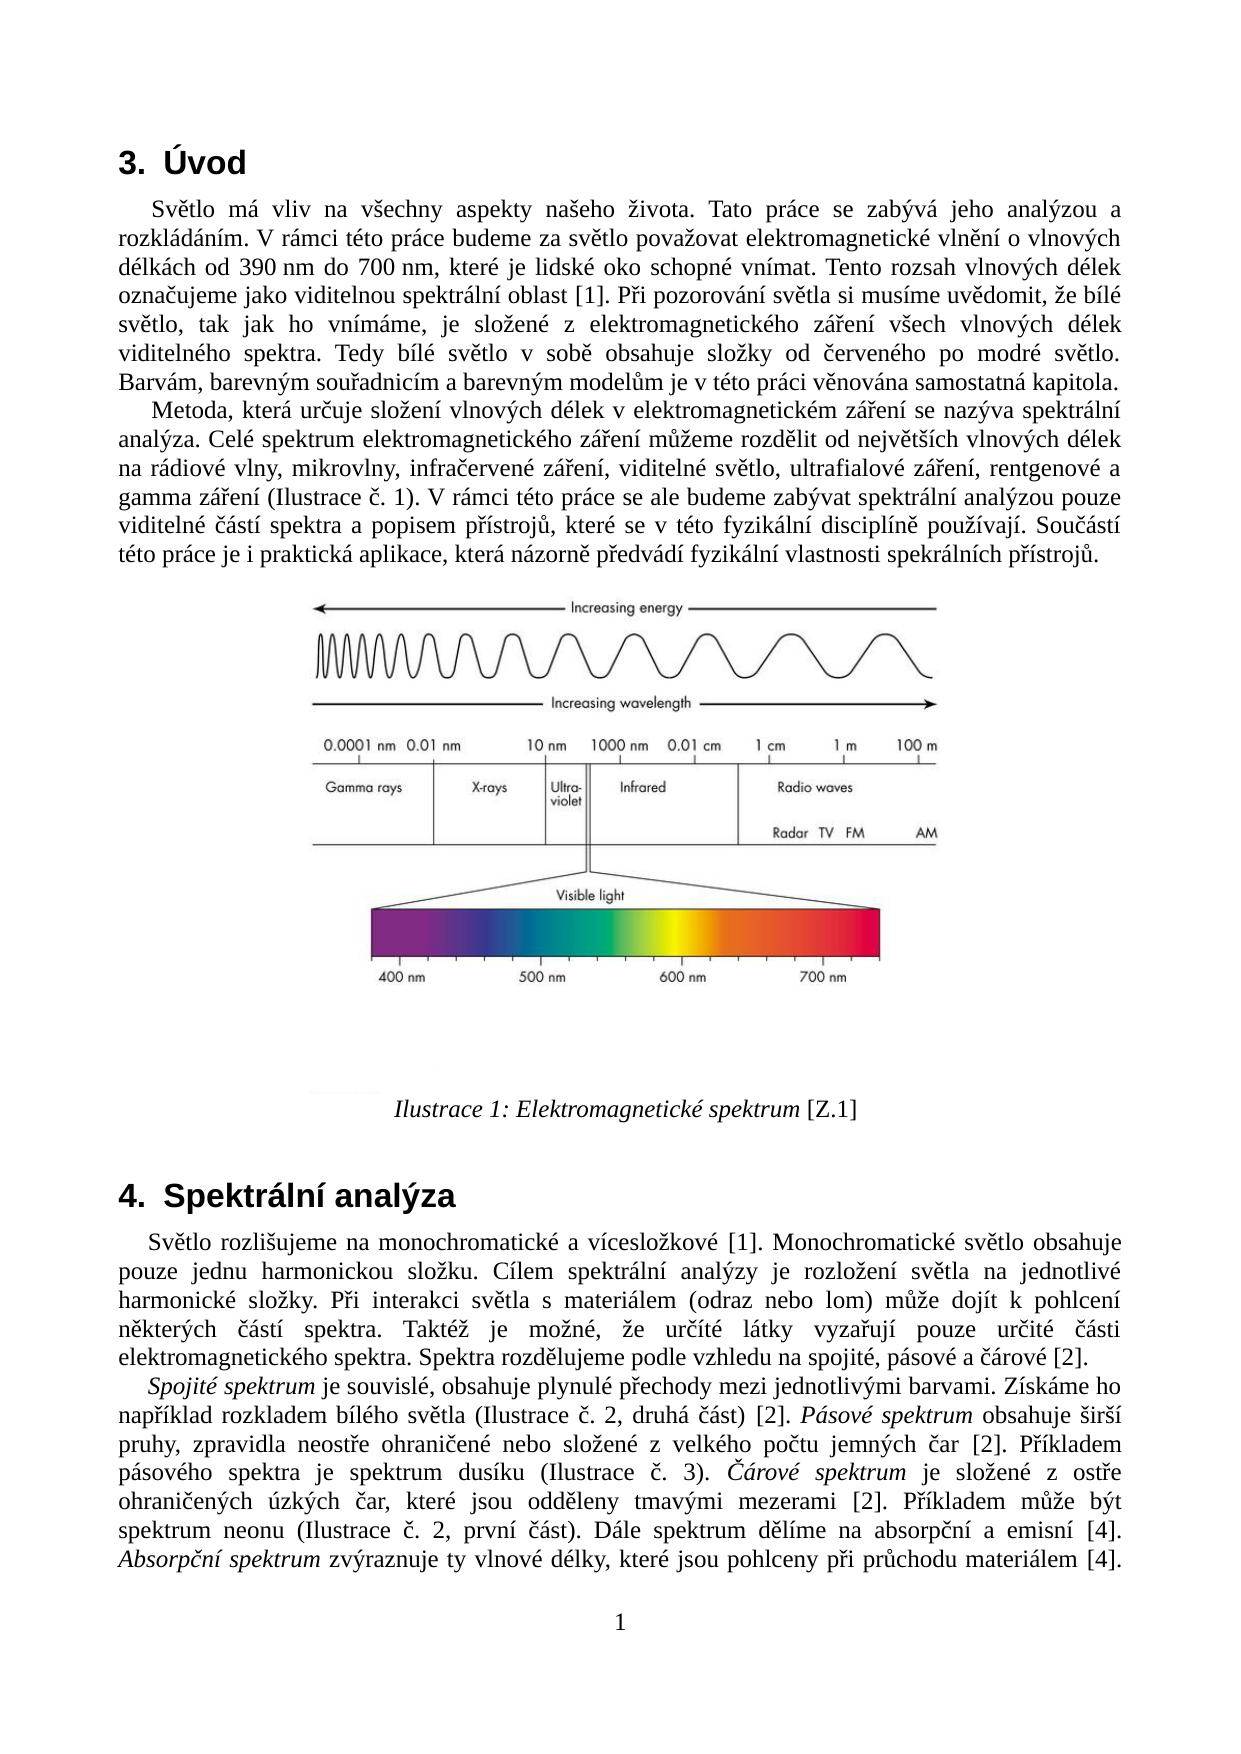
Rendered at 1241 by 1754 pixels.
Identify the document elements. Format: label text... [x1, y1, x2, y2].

text Ilustrace 1: Elektromagnetické spektrum [Z.1] [123, 1094, 1122, 1122]
subtitle Spektrální analýza [118, 1176, 1122, 1215]
text Světlo rozlišujeme na monochromatické a vícesložkové [1]. Monochromatické světlo obsahuje pouze jednu harmonickou složku. Cílem spektrální analýzy je rozložení světla na jednotlivé harmonické složky. Při interakci světla s materiálem (odraz nebo lom) může dojít k pohlcení některých částí spektra. Taktéž je možné, že určíté látky vyzařují pouze určité části elektromagnetického spektra. Spektra rozdělujeme podle vzhledu na spojité, pásové a čárové [2]. [118, 1227, 1122, 1371]
text Spojité spektrum je souvislé, obsahuje plynulé přechody mezi jednotlivými barvami. Získáme ho například rozkladem bílého světla (Ilustrace č. 2, druhá část) [2]. Pásové spektrum obsahuje širší pruhy, zpravidla neostře ohraničené nebo složené z velkého počtu jemných čar [2]. Příkladem pásového spektra je spektrum dusíku (Ilustrace č. 3). Čárové spektrum je složené z ostře ohraničených úzkých čar, které jsou odděleny tmavými mezerami [2]. Příkladem může být spektrum neonu (Ilustrace č. 2, první část). Dále spektrum dělíme na absorpční a emisní [4]. Absorpční spektrum zvýraznuje ty vlnové délky, které jsou pohlceny při průchodu materiálem [4]. [118, 1371, 1122, 1572]
picture [292, 596, 956, 1094]
text Světlo má vliv na všechny aspekty našeho života. Tato práce se zabývá jeho analýzou a rozkládáním. V rámci této práce budeme za světlo považovat elektromagnetické vlnění o vlnových délkách od 390 nm do 700 nm, které je lidské oko schopné vnímat. Tento rozsah vlnových délek označujeme jako viditelnou spektrální oblast [1]. Při pozorování světla si musíme uvědomit, že bílé světlo, tak jak ho vnímáme, je složené z elektromagnetického záření všech vlnových délek viditelného spektra. Tedy bílé světlo v sobě obsahuje složky od červeného po modré světlo. Barvám, barevným souřadnicím a barevným modelům je v této práci věnována samostatná kapitola. [118, 194, 1122, 396]
subtitle Úvod [118, 143, 1122, 182]
text Metoda, která určuje složení vlnových délek v elektromagnetickém záření se nazýva spektrální analýza. Celé spektrum elektromagnetického záření můžeme rozdělit od největších vlnových délek na rádiové vlny, mikrovlny, infračervené záření, viditelné světlo, ultrafialové záření, rentgenové a gamma záření (Ilustrace č. 1). V rámci této práce se ale budeme zabývat spektrální analýzou pouze viditelné částí spektra a popisem přístrojů, které se v této fyzikální disciplíně používají. Součástí této práce je i praktická aplikace, která názorně předvádí fyzikální vlastnosti spekrálních přístrojů. [118, 396, 1122, 568]
